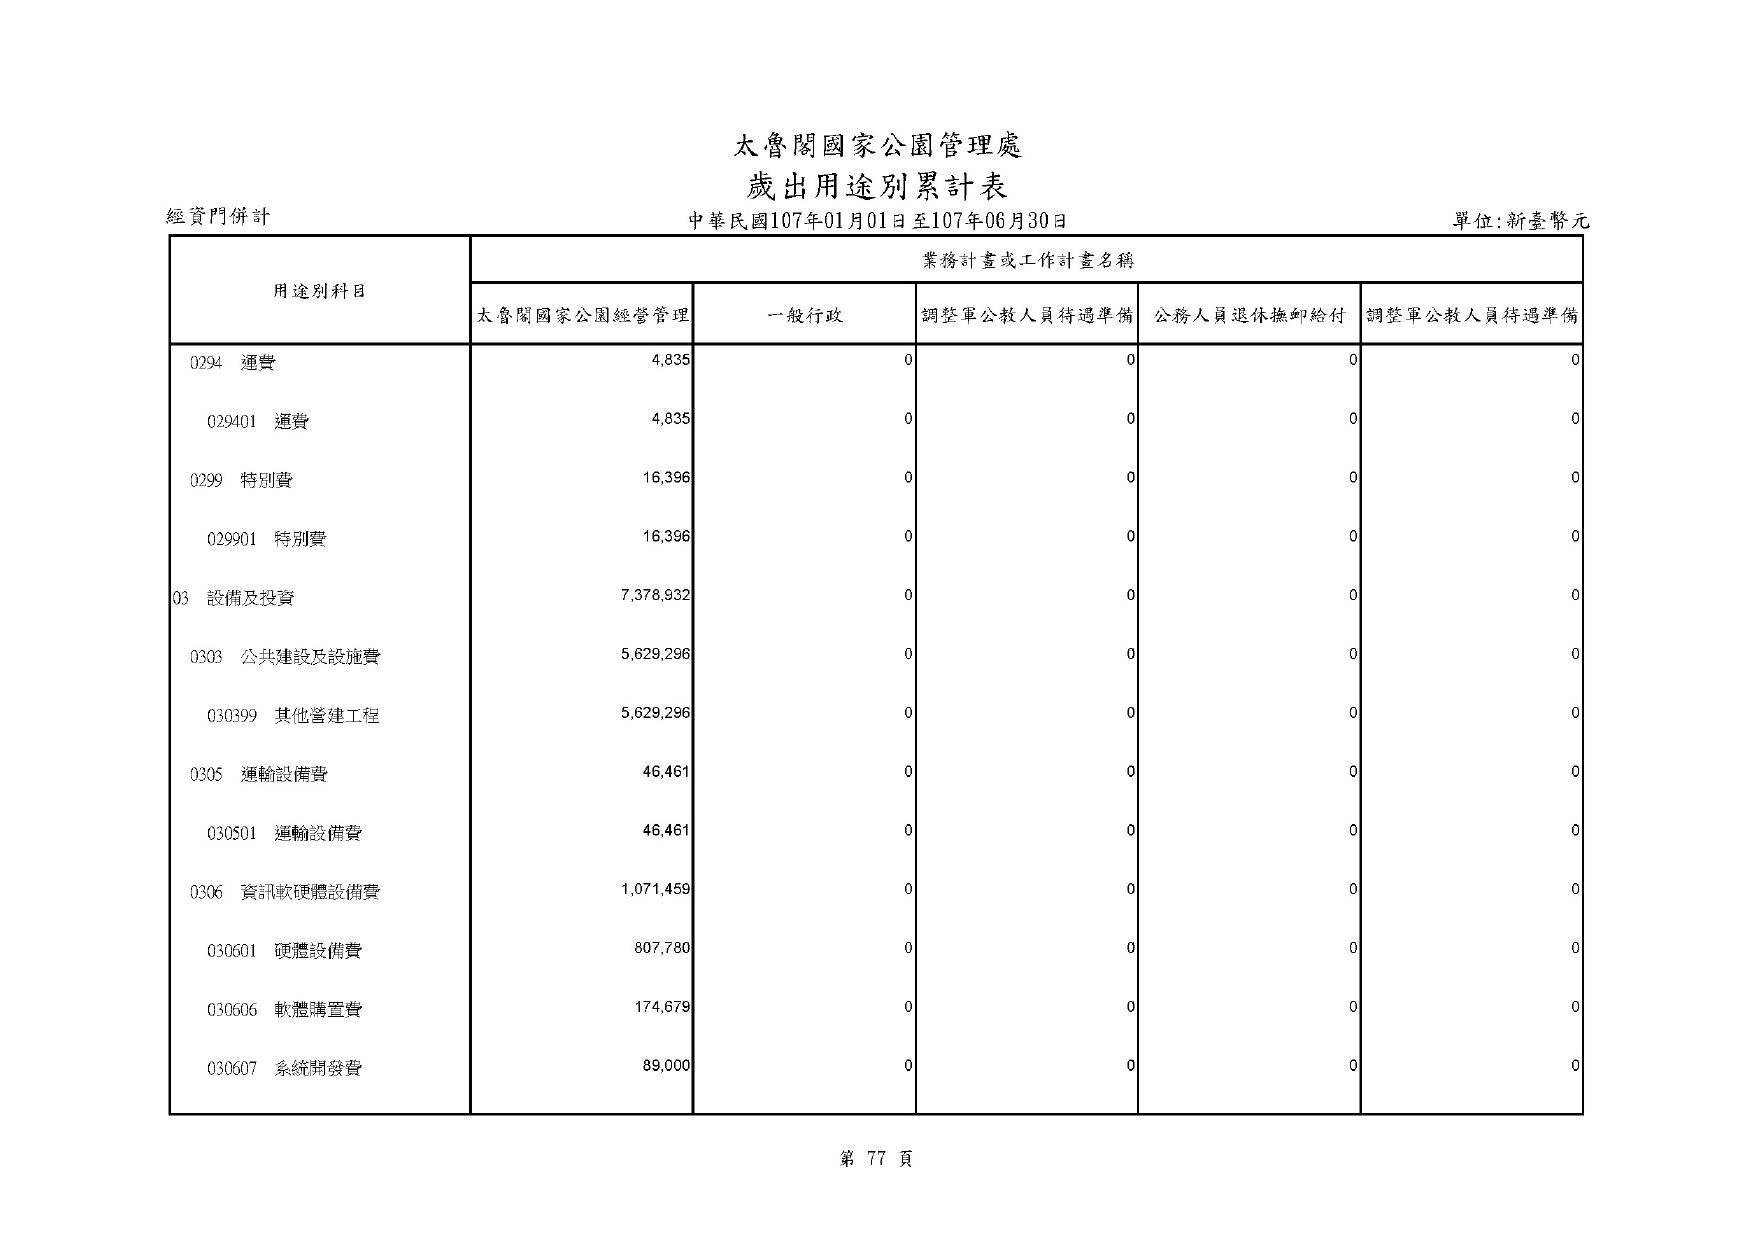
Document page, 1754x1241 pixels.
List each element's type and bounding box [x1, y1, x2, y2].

picture [59, 59, 1695, 1216]
